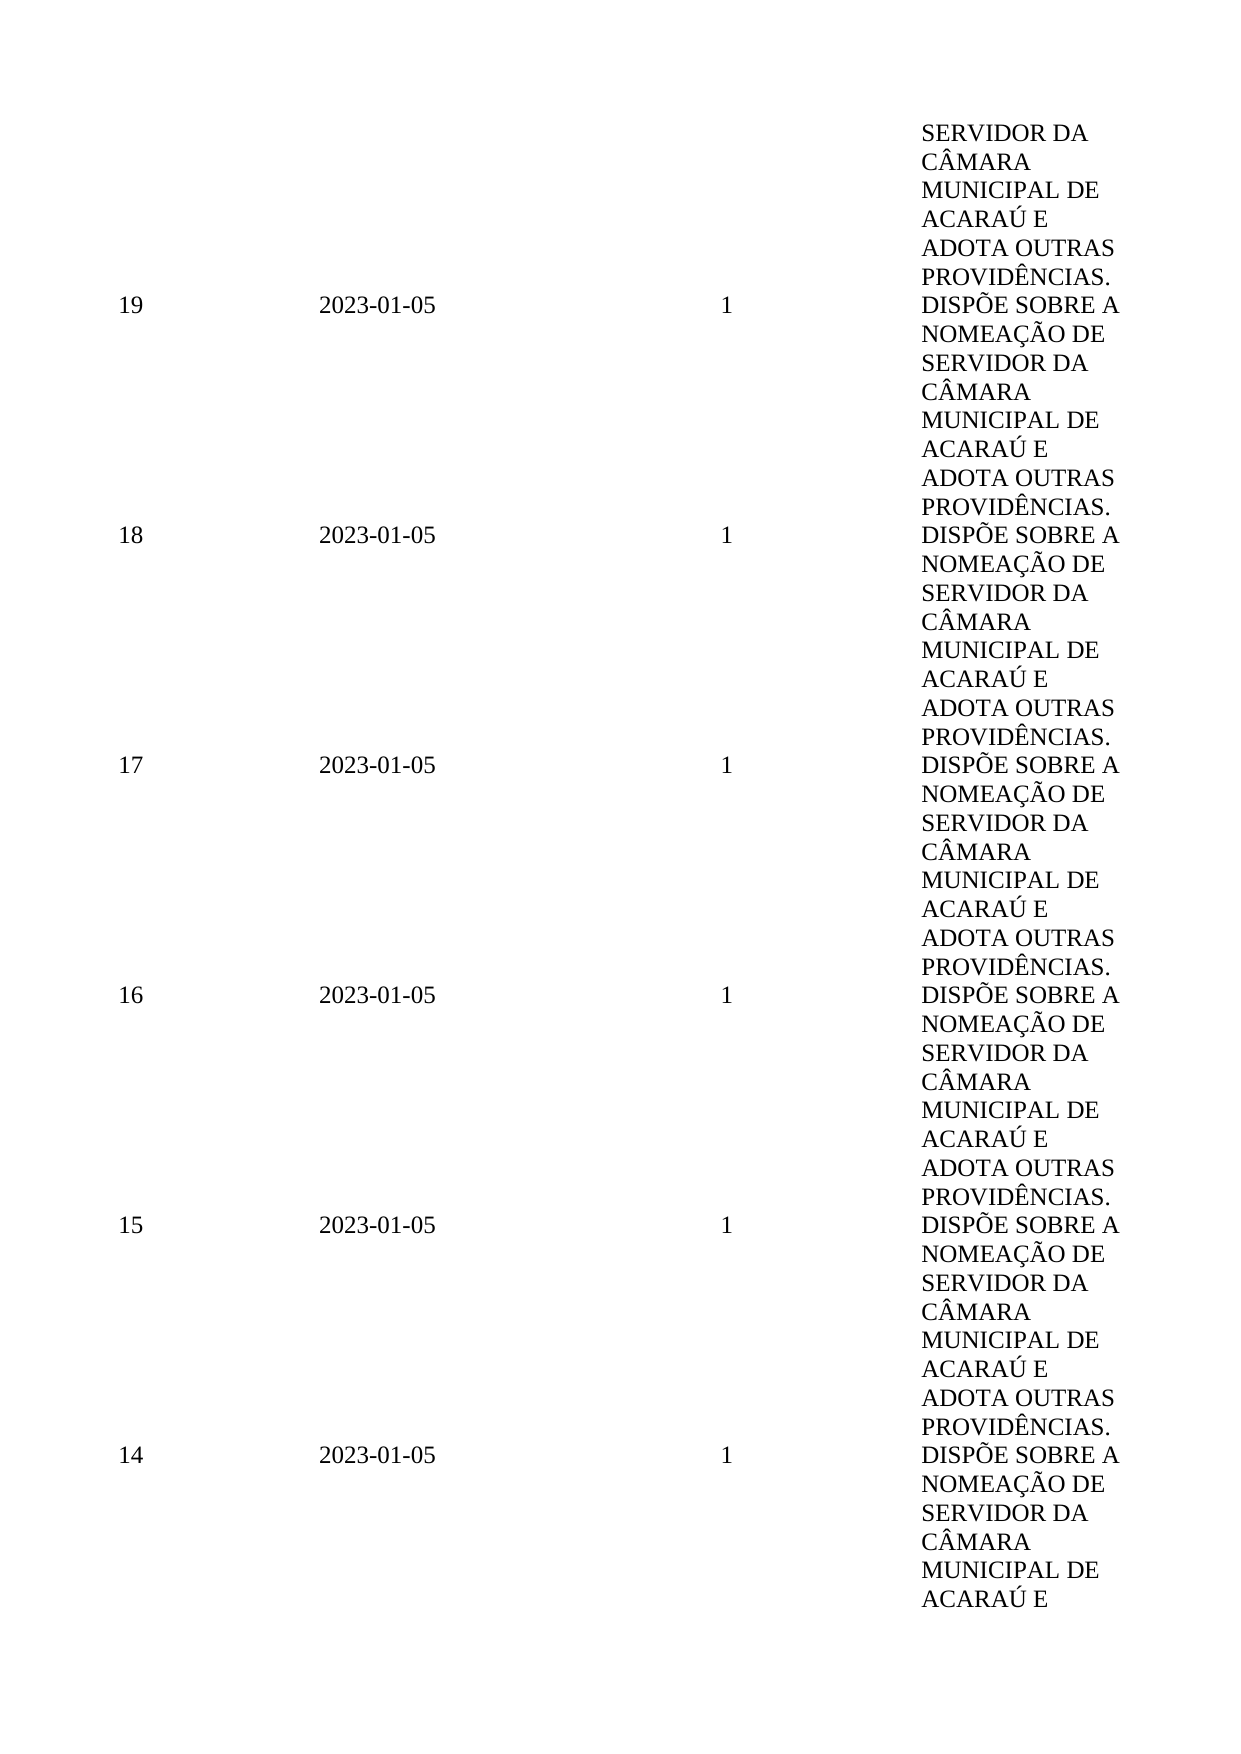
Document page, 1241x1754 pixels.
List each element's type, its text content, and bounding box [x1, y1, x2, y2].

table_cell 14 [118, 1441, 319, 1613]
table_cell 1 [720, 1441, 921, 1613]
table_cell [520, 521, 720, 751]
table_cell 1 [720, 291, 921, 521]
table_cell DISPÕE SOBRE A NOMEAÇÃO DE SERVIDOR DA CÂMARA MUNICIPAL DE ACARAÚ E ADOTA OUTRAS PROVIDÊNCIAS. [921, 751, 1122, 981]
table_cell 1 [720, 751, 921, 981]
table_cell 2023-01-05 [319, 521, 519, 751]
table_cell DISPÕE SOBRE A NOMEAÇÃO DE SERVIDOR DA CÂMARA MUNICIPAL DE ACARAÚ E ADOTA OUTRAS PROVIDÊNCIAS. [921, 981, 1122, 1211]
table_cell 15 [118, 1211, 319, 1441]
table_cell DISPÕE SOBRE A NOMEAÇÃO DE SERVIDOR DA CÂMARA MUNICIPAL DE ACARAÚ E ADOTA OUTRAS PROVIDÊNCIAS. [921, 1211, 1122, 1441]
table_cell 1 [720, 1211, 921, 1441]
table_cell [520, 981, 720, 1211]
table_cell [118, 118, 319, 291]
table_cell [520, 751, 720, 981]
table_cell [520, 1441, 720, 1613]
table_cell SERVIDOR DA CÂMARA MUNICIPAL DE ACARAÚ E ADOTA OUTRAS PROVIDÊNCIAS. [921, 118, 1122, 291]
table_cell [520, 1211, 720, 1441]
table_cell 18 [118, 521, 319, 751]
table_cell [319, 118, 519, 291]
table_cell 1 [720, 981, 921, 1211]
table_cell DISPÕE SOBRE A NOMEAÇÃO DE SERVIDOR DA CÂMARA MUNICIPAL DE ACARAÚ E [921, 1441, 1122, 1613]
table_cell 1 [720, 521, 921, 751]
table_cell 2023-01-05 [319, 1441, 519, 1613]
table_cell [720, 118, 921, 291]
table_cell 17 [118, 751, 319, 981]
table_cell 16 [118, 981, 319, 1211]
table_cell DISPÕE SOBRE A NOMEAÇÃO DE SERVIDOR DA CÂMARA MUNICIPAL DE ACARAÚ E ADOTA OUTRAS PROVIDÊNCIAS. [921, 291, 1122, 521]
table_cell 2023-01-05 [319, 291, 519, 521]
table_cell 2023-01-05 [319, 751, 519, 981]
table_cell DISPÕE SOBRE A NOMEAÇÃO DE SERVIDOR DA CÂMARA MUNICIPAL DE ACARAÚ E ADOTA OUTRAS PROVIDÊNCIAS. [921, 521, 1122, 751]
table_cell 19 [118, 291, 319, 521]
table_cell [520, 291, 720, 521]
table_cell 2023-01-05 [319, 1211, 519, 1441]
table_cell [520, 118, 720, 291]
table_cell 2023-01-05 [319, 981, 519, 1211]
